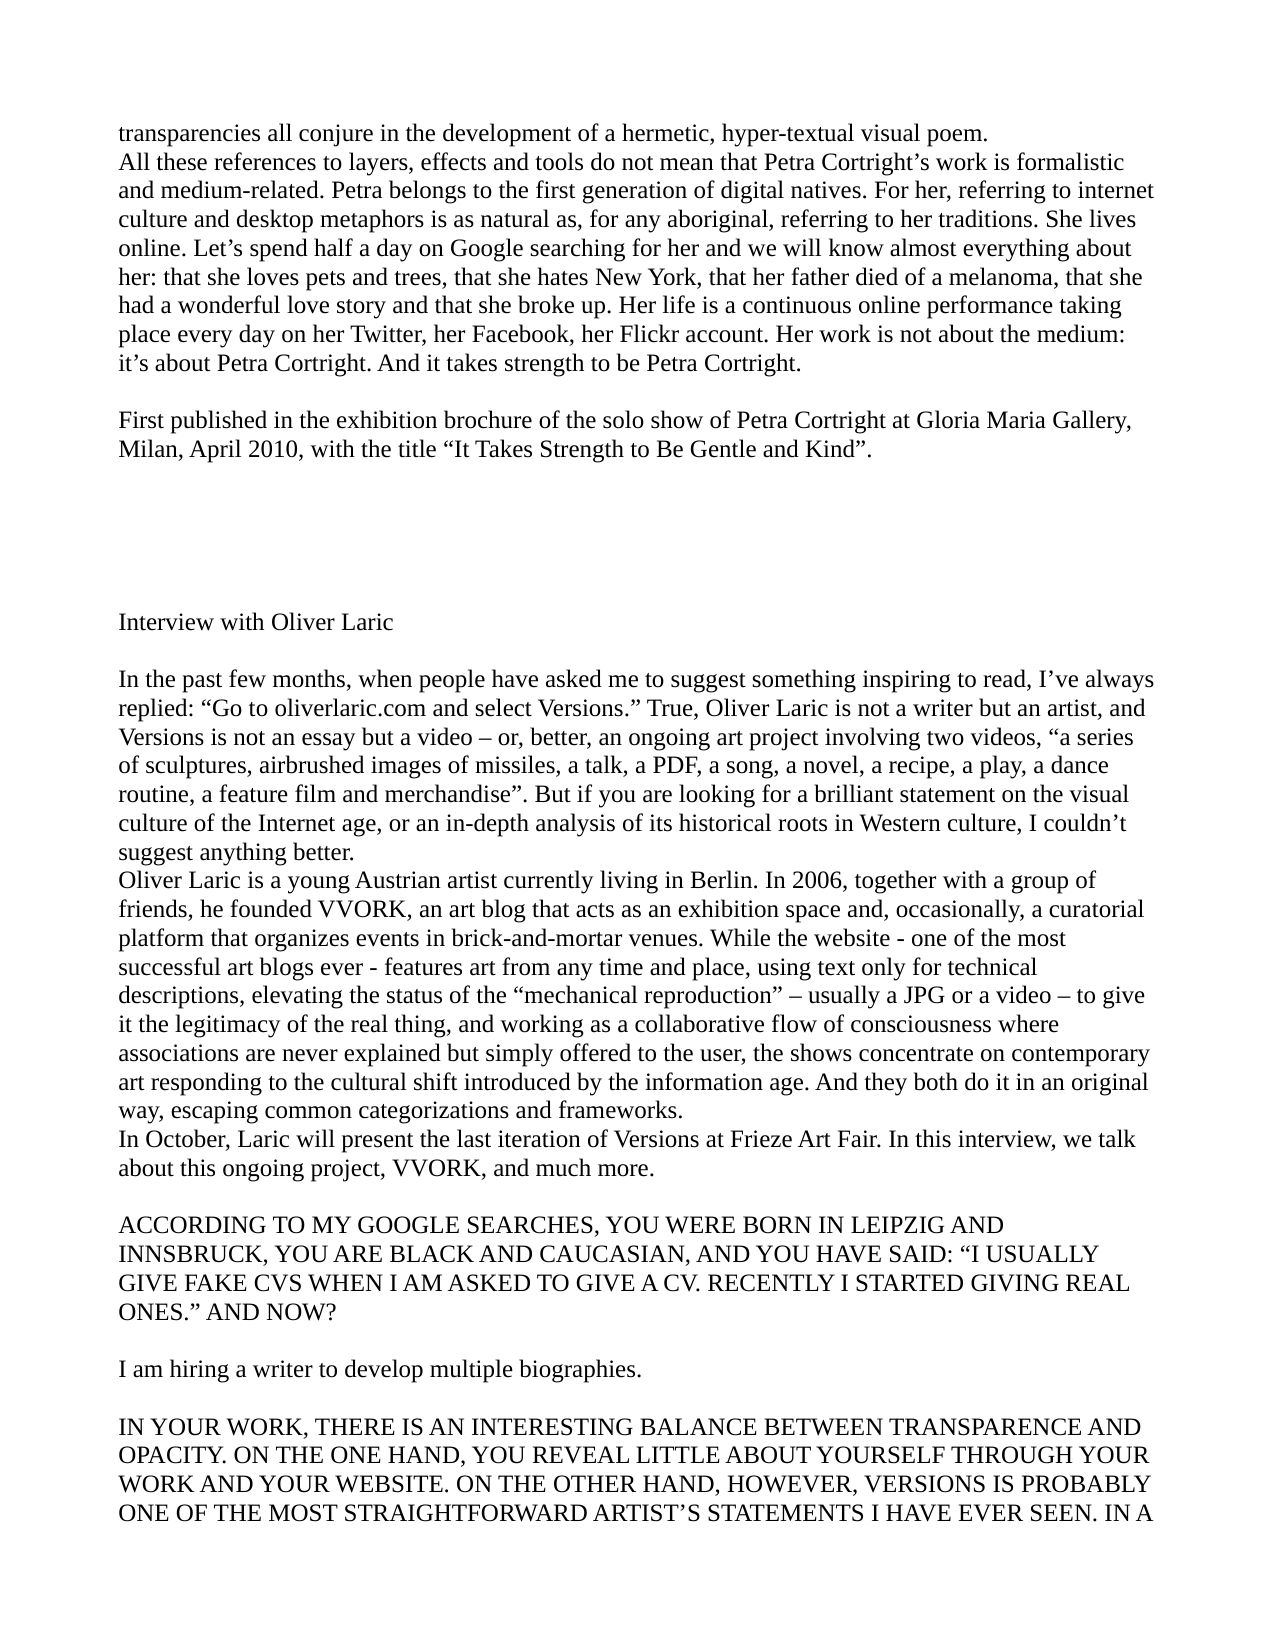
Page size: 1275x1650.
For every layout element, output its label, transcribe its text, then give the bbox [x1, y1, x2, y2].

text First published in the exhibition brochure of the solo show of Petra Cortright at Gloria Maria Gallery, Milan, April 2010, with the title “It Takes Strength to Be Gentle and Kind”. [118, 406, 1157, 463]
text ACCORDING TO MY GOOGLE SEARCHES, YOU WERE BORN IN LEIPZIG AND INNSBRUCK, YOU ARE BLACK AND CAUCASIAN, AND YOU HAVE SAID: “I USUALLY GIVE FAKE CVS WHEN I AM ASKED TO GIVE A CV. RECENTLY I STARTED GIVING REAL ONES.” AND NOW? [118, 1211, 1157, 1326]
text In the past few months, when people have asked me to suggest something inspiring to read, I’ve always replied: “Go to oliverlaric.com and select Versions.” True, Oliver Laric is not a writer but an artist, and Versions is not an essay but a video – or, better, an ongoing art project involving two videos, “a series of sculptures, airbrushed images of missiles, a talk, a PDF, a song, a novel, a recipe, a play, a dance routine, a feature film and merchandise”. But if you are looking for a brilliant statement on the visual culture of the Internet age, or an in-depth analysis of its historical roots in Western culture, I couldn’t suggest anything better. [118, 664, 1157, 866]
text Oliver Laric is a young Austrian artist currently living in Berlin. In 2006, together with a group of friends, he founded VVORK, an art blog that acts as an exhibition space and, occasionally, a curatorial platform that organizes events in brick-and-mortar venues. While the website - one of the most successful art blogs ever - features art from any time and place, using text only for technical descriptions, elevating the status of the “mechanical reproduction” – usually a JPG or a video – to give it the legitimacy of the real thing, and working as a collaborative flow of consciousness where associations are never explained but simply offered to the user, the shows concentrate on contemporary art responding to the cultural shift introduced by the information age. And they both do it in an original way, escaping common categorizations and frameworks. [118, 866, 1157, 1124]
text In October, Laric will present the last iteration of Versions at Frieze Art Fair. In this interview, we talk about this ongoing project, VVORK, and much more. [118, 1124, 1157, 1182]
text transparencies all conjure in the development of a hermetic, hyper-textual visual poem. [118, 118, 1157, 147]
text All these references to layers, effects and tools do not mean that Petra Cortright’s work is formalistic and medium-related. Petra belongs to the first generation of digital natives. For her, referring to internet culture and desktop metaphors is as natural as, for any aboriginal, referring to her traditions. She lives online. Let’s spend half a day on Google searching for her and we will know almost everything about her: that she loves pets and trees, that she hates New York, that her father died of a melanoma, that she had a wonderful love story and that she broke up. Her life is a continuous online performance taking place every day on her Twitter, her Facebook, her Flickr account. Her work is not about the medium: it’s about Petra Cortright. And it takes strength to be Petra Cortright. [118, 147, 1157, 377]
text Interview with Oliver Laric [118, 607, 1157, 636]
text I am hiring a writer to develop multiple biographies. [118, 1354, 1157, 1383]
text IN YOUR WORK, THERE IS AN INTERESTING BALANCE BETWEEN TRANSPARENCE AND OPACITY. ON THE ONE HAND, YOU REVEAL LITTLE ABOUT YOURSELF THROUGH YOUR WORK AND YOUR WEBSITE. ON THE OTHER HAND, HOWEVER, VERSIONS IS PROBABLY ONE OF THE MOST STRAIGHTFORWARD ARTIST’S STATEMENTS I HAVE EVER SEEN. IN A [118, 1412, 1157, 1527]
